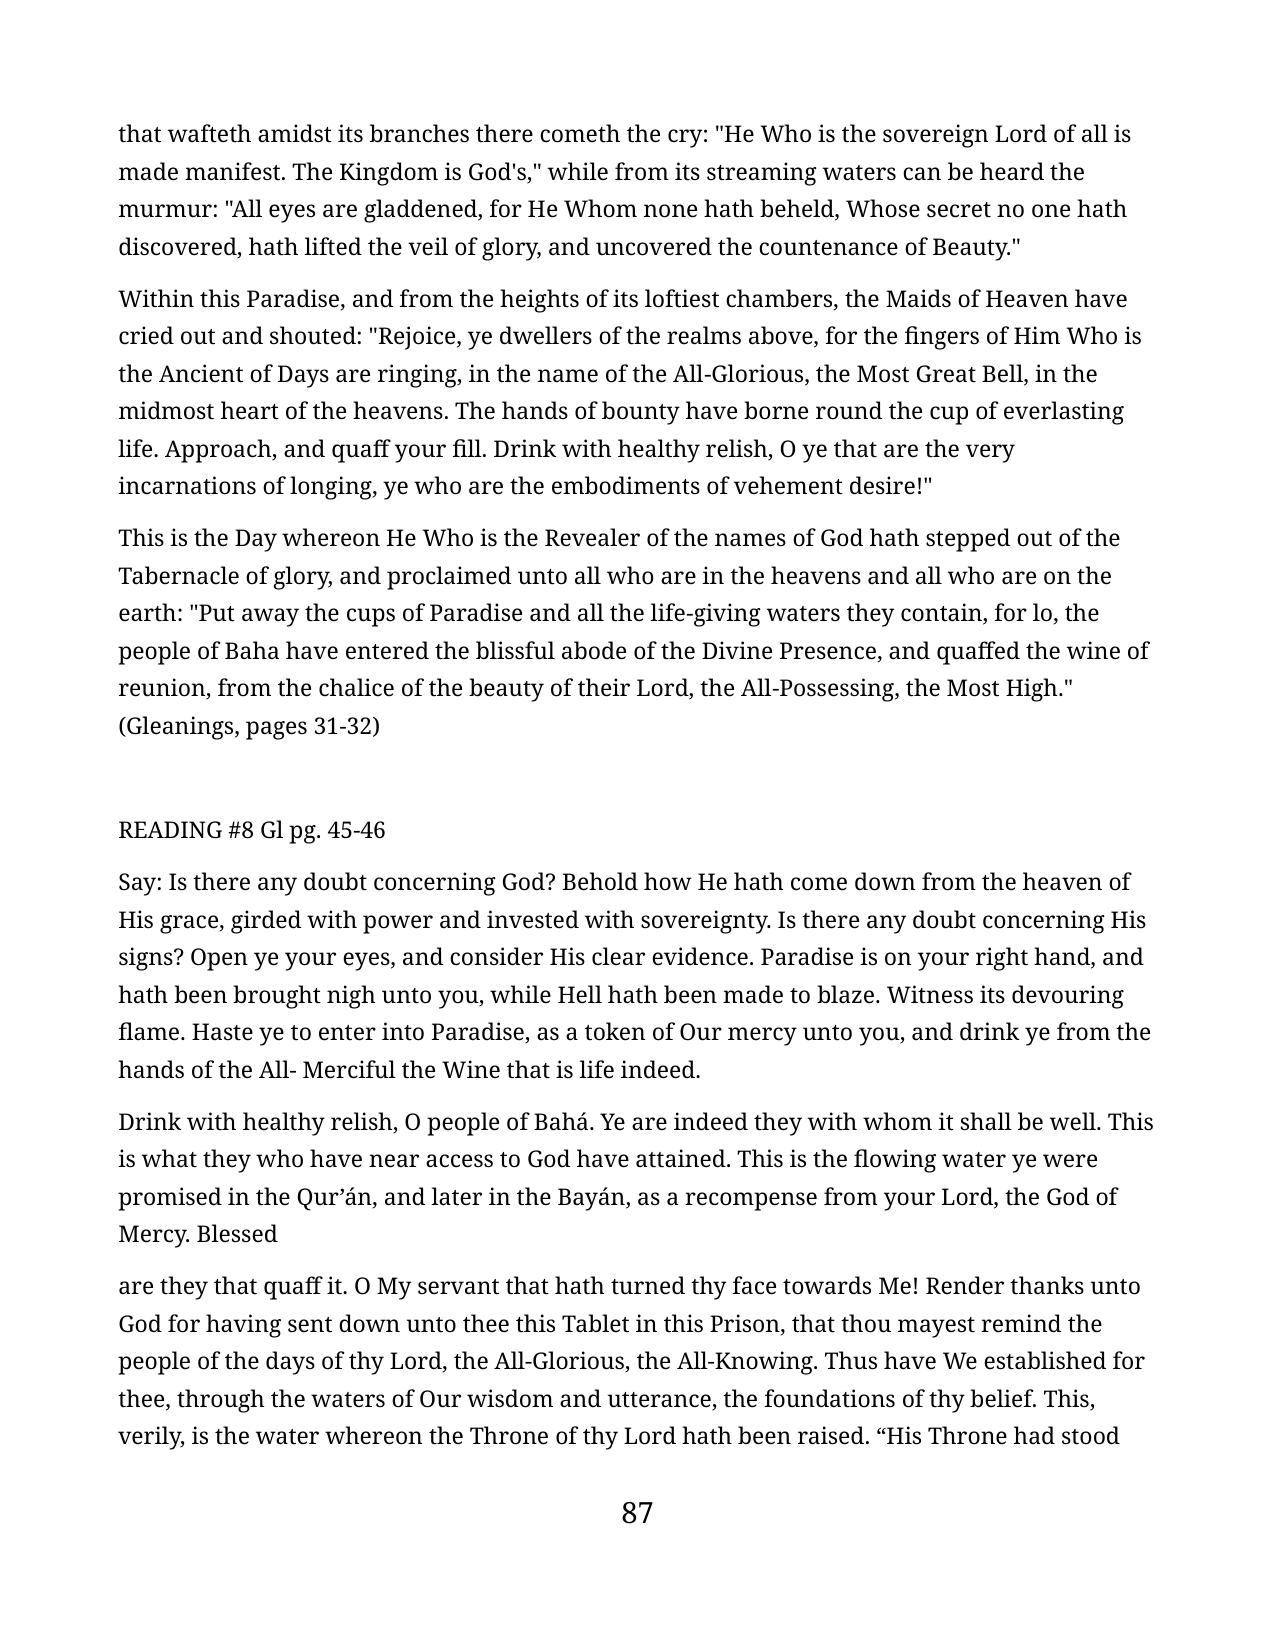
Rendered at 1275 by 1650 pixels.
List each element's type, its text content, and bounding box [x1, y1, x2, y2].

text are they that quaff it. O My servant that hath turned thy face towards Me! Render thanks unto God for having sent down unto thee this Tablet in this Prison, that thou mayest remind the people of the days of thy Lord, the All-Glorious, the All-Knowing. Thus have We established for thee, through the waters of Our wisdom and utterance, the foundations of thy belief. This, verily, is the water whereon the Throne of thy Lord hath been raised. “His Throne had stood [118, 1270, 1157, 1451]
text This is the Day whereon He Who is the Revealer of the names of God hath stepped out of the Tabernacle of glory, and proclaimed unto all who are in the heavens and all who are on the earth: "Put away the cups of Paradise and all the life‑giving waters they contain, for lo, the people of Baha have entered the blissful abode of the Divine Presence, and quaffed the wine of reunion, from the chalice of the beauty of their Lord, the All‑Possessing, the Most High." (Gleanings, pages 31‑32) [118, 522, 1157, 741]
text Drink with healthy relish, O people of Bahá. Ye are indeed they with whom it shall be well. This is what they who have near access to God have attained. This is the flowing water ye were promised in the Qur’án, and later in the Bayán, as a recompense from your Lord, the God of Mercy. Blessed [118, 1106, 1157, 1249]
text READING #8 Gl pg. 45‑46 [118, 814, 1157, 845]
text Say: Is there any doubt concerning God? Behold how He hath come down from the heaven of His grace, girded with power and invested with sovereignty. Is there any doubt concerning His signs? Open ye your eyes, and consider His clear evidence. Paradise is on your right hand, and hath been brought nigh unto you, while Hell hath been made to blaze. Witness its devouring flame. Haste ye to enter into Paradise, as a token of Our mercy unto you, and drink ye from the hands of the All- Merciful the Wine that is life indeed. [118, 866, 1157, 1085]
text Within this Paradise, and from the heights of its loftiest chambers, the Maids of Heaven have cried out and shouted: "Rejoice, ye dwellers of the realms above, for the fingers of Him Who is the Ancient of Days are ringing, in the name of the All‑Glorious, the Most Great Bell, in the midmost heart of the heavens. The hands of bounty have borne round the cup of everlasting life. Approach, and quaff your fill. Drink with healthy relish, O ye that are the very incarnations of longing, ye who are the embodiments of vehement desire!" [118, 283, 1157, 501]
text that wafteth amidst its branches there cometh the cry: "He Who is the sovereign Lord of all is made manifest. The Kingdom is God's," while from its streaming waters can be heard the murmur: "All eyes are gladdened, for He Whom none hath beheld, Whose secret no one hath discovered, hath lifted the veil of glory, and uncovered the countenance of Beauty." [118, 118, 1157, 262]
